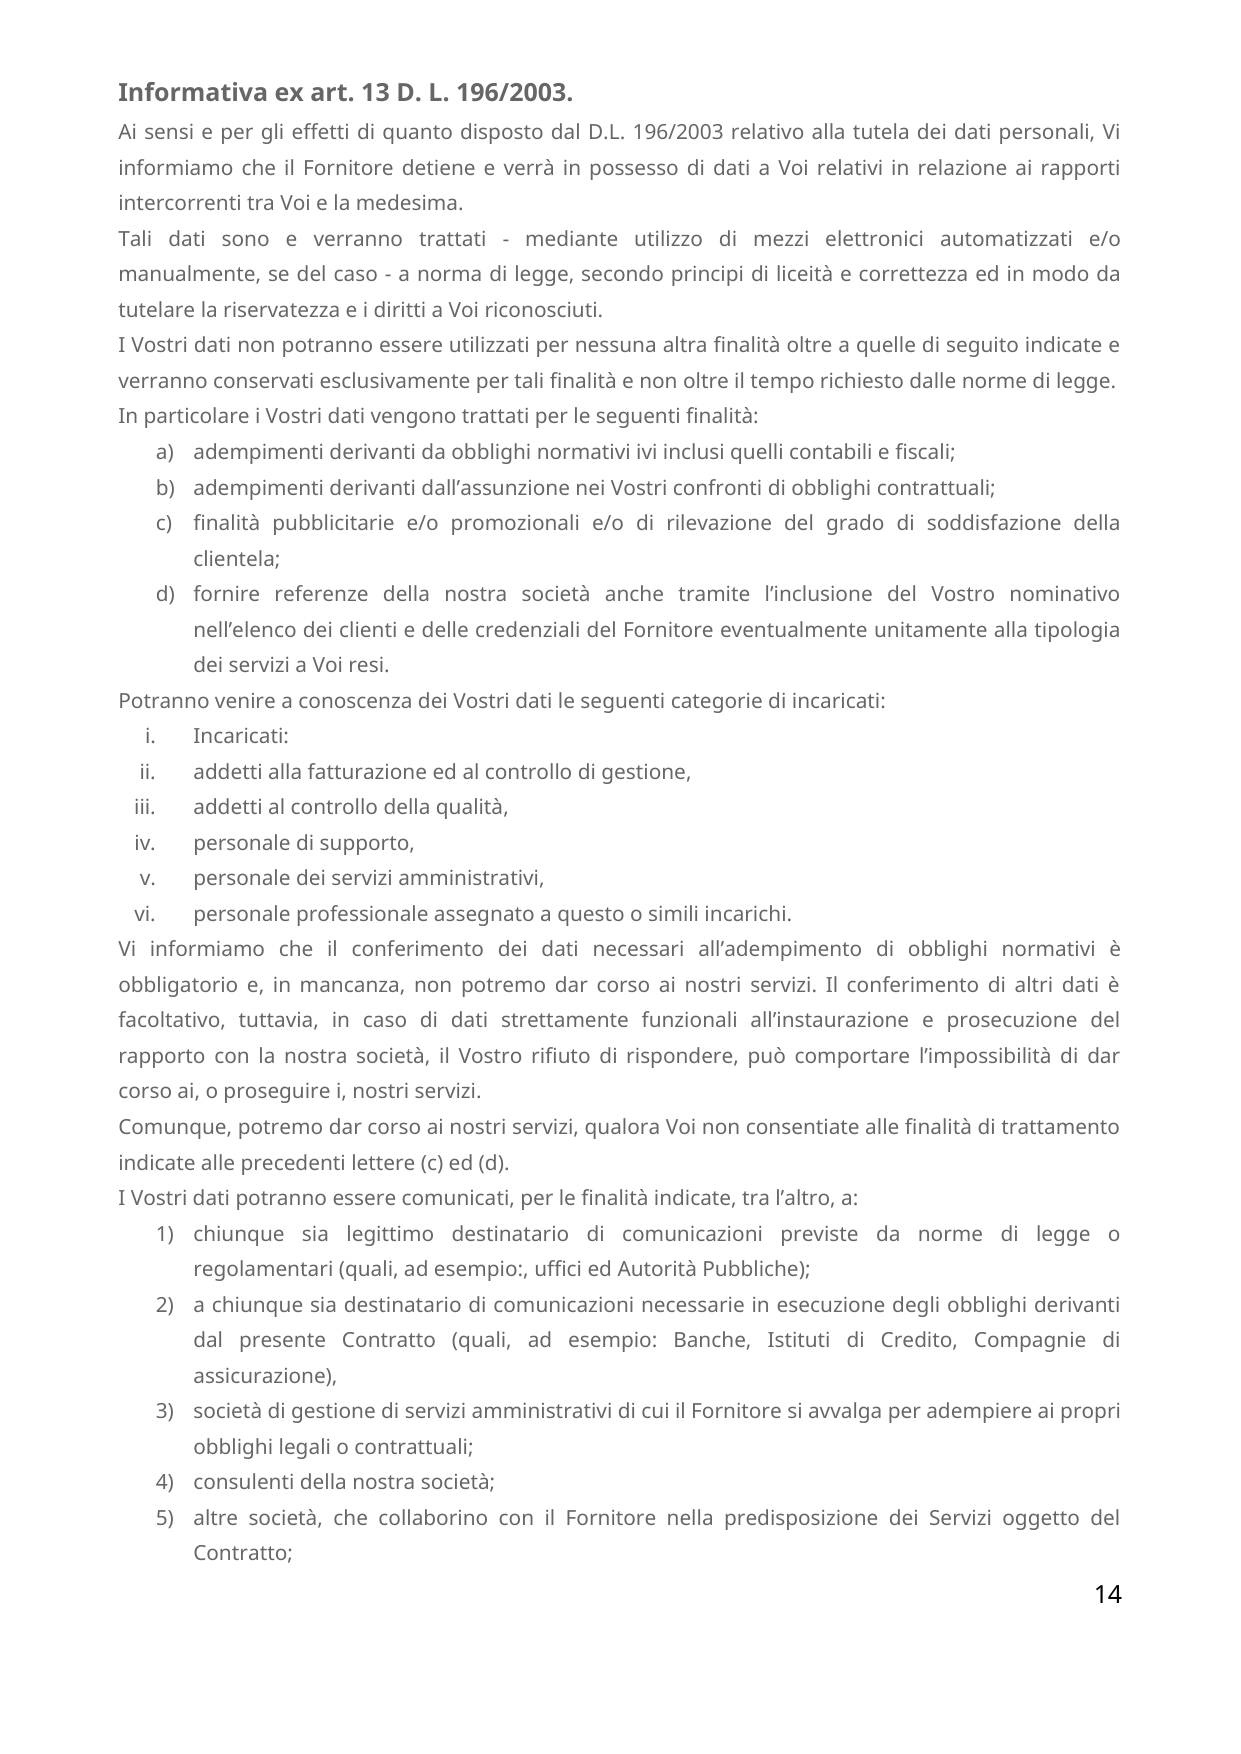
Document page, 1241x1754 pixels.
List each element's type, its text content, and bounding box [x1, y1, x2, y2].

list fornire referenze della nostra società anche tramite l’inclusione del Vostro nominativo nell’elenco dei clienti e delle credenziali del Fornitore eventualmente unitamente alla tipologia dei servizi a Voi resi. [156, 579, 1122, 679]
subtitle Informativa ex art. 13 D. L. 196/2003. [118, 75, 1122, 109]
text I Vostri dati potranno essere comunicati, per le finalità indicate, tra l’altro, a: [118, 1183, 1122, 1212]
text Potranno venire a conoscenza dei Vostri dati le seguenti categorie di incaricati: [118, 686, 1122, 714]
list addetti alla fatturazione ed al controllo di gestione, [156, 757, 1122, 785]
list personale di supporto, [156, 828, 1122, 856]
text Ai sensi e per gli effetti di quanto disposto dal D.L. 196/2003 relativo alla tutela dei dati personali, Vi informiamo che il Fornitore detiene e verrà in possesso di dati a Voi relativi in relazione ai rapporti intercorrenti tra Voi e la medesima. [118, 117, 1122, 217]
text I Vostri dati non potranno essere utilizzati per nessuna altra finalità oltre a quelle di seguito indicate e verranno conservati esclusivamente per tali finalità e non oltre il tempo richiesto dalle norme di legge. [118, 331, 1122, 394]
text Comunque, potremo dar corso ai nostri servizi, qualora Voi non consentiate alle finalità di trattamento indicate alle precedenti lettere (c) ed (d). [118, 1112, 1122, 1176]
list personale professionale assegnato a questo o simili incarichi. [156, 899, 1122, 927]
list consulenti della nostra società; [156, 1467, 1122, 1496]
list finalità pubblicitarie e/o promozionali e/o di rilevazione del grado di soddisfazione della clientela; [156, 508, 1122, 572]
list società di gestione di servizi amministrativi di cui il Fornitore si avvalga per adempiere ai propri obblighi legali o contrattuali; [156, 1396, 1122, 1460]
list personale dei servizi amministrativi, [156, 863, 1122, 892]
list addetti al controllo della qualità, [156, 792, 1122, 821]
text Vi informiamo che il conferimento dei dati necessari all’adempimento di obblighi normativi è obbligatorio e, in mancanza, non potremo dar corso ai nostri servizi. Il conferimento di altri dati è facoltativo, tuttavia, in caso di dati strettamente funzionali all’instaurazione e prosecuzione del rapporto con la nostra società, il Vostro rifiuto di rispondere, può comportare l’impossibilità di dar corso ai, o proseguire i, nostri servizi. [118, 934, 1122, 1105]
text In particolare i Vostri dati vengono trattati per le seguenti finalità: [118, 402, 1122, 430]
list chiunque sia legittimo destinatario di comunicazioni previste da norme di legge o regolamentari (quali, ad esempio:, uffici ed Autorità Pubbliche); [156, 1219, 1122, 1283]
list altre società, che collaborino con il Fornitore nella predisposizione dei Servizi oggetto del Contratto; [156, 1503, 1122, 1567]
list adempimenti derivanti dall’assunzione nei Vostri confronti di obblighi contrattuali; [156, 473, 1122, 501]
list a chiunque sia destinatario di comunicazioni necessarie in esecuzione degli obblighi derivanti dal presente Contratto (quali, ad esempio: Banche, Istituti di Credito, Compagnie di assicurazione), [156, 1290, 1122, 1389]
text Tali dati sono e verranno trattati - mediante utilizzo di mezzi elettronici automatizzati e/o manualmente, se del caso - a norma di legge, secondo principi di liceità e correttezza ed in modo da tutelare la riservatezza e i diritti a Voi riconosciuti. [118, 224, 1122, 323]
list adempimenti derivanti da obblighi normativi ivi inclusi quelli contabili e fiscali; [156, 437, 1122, 466]
list Incaricati: [156, 721, 1122, 750]
